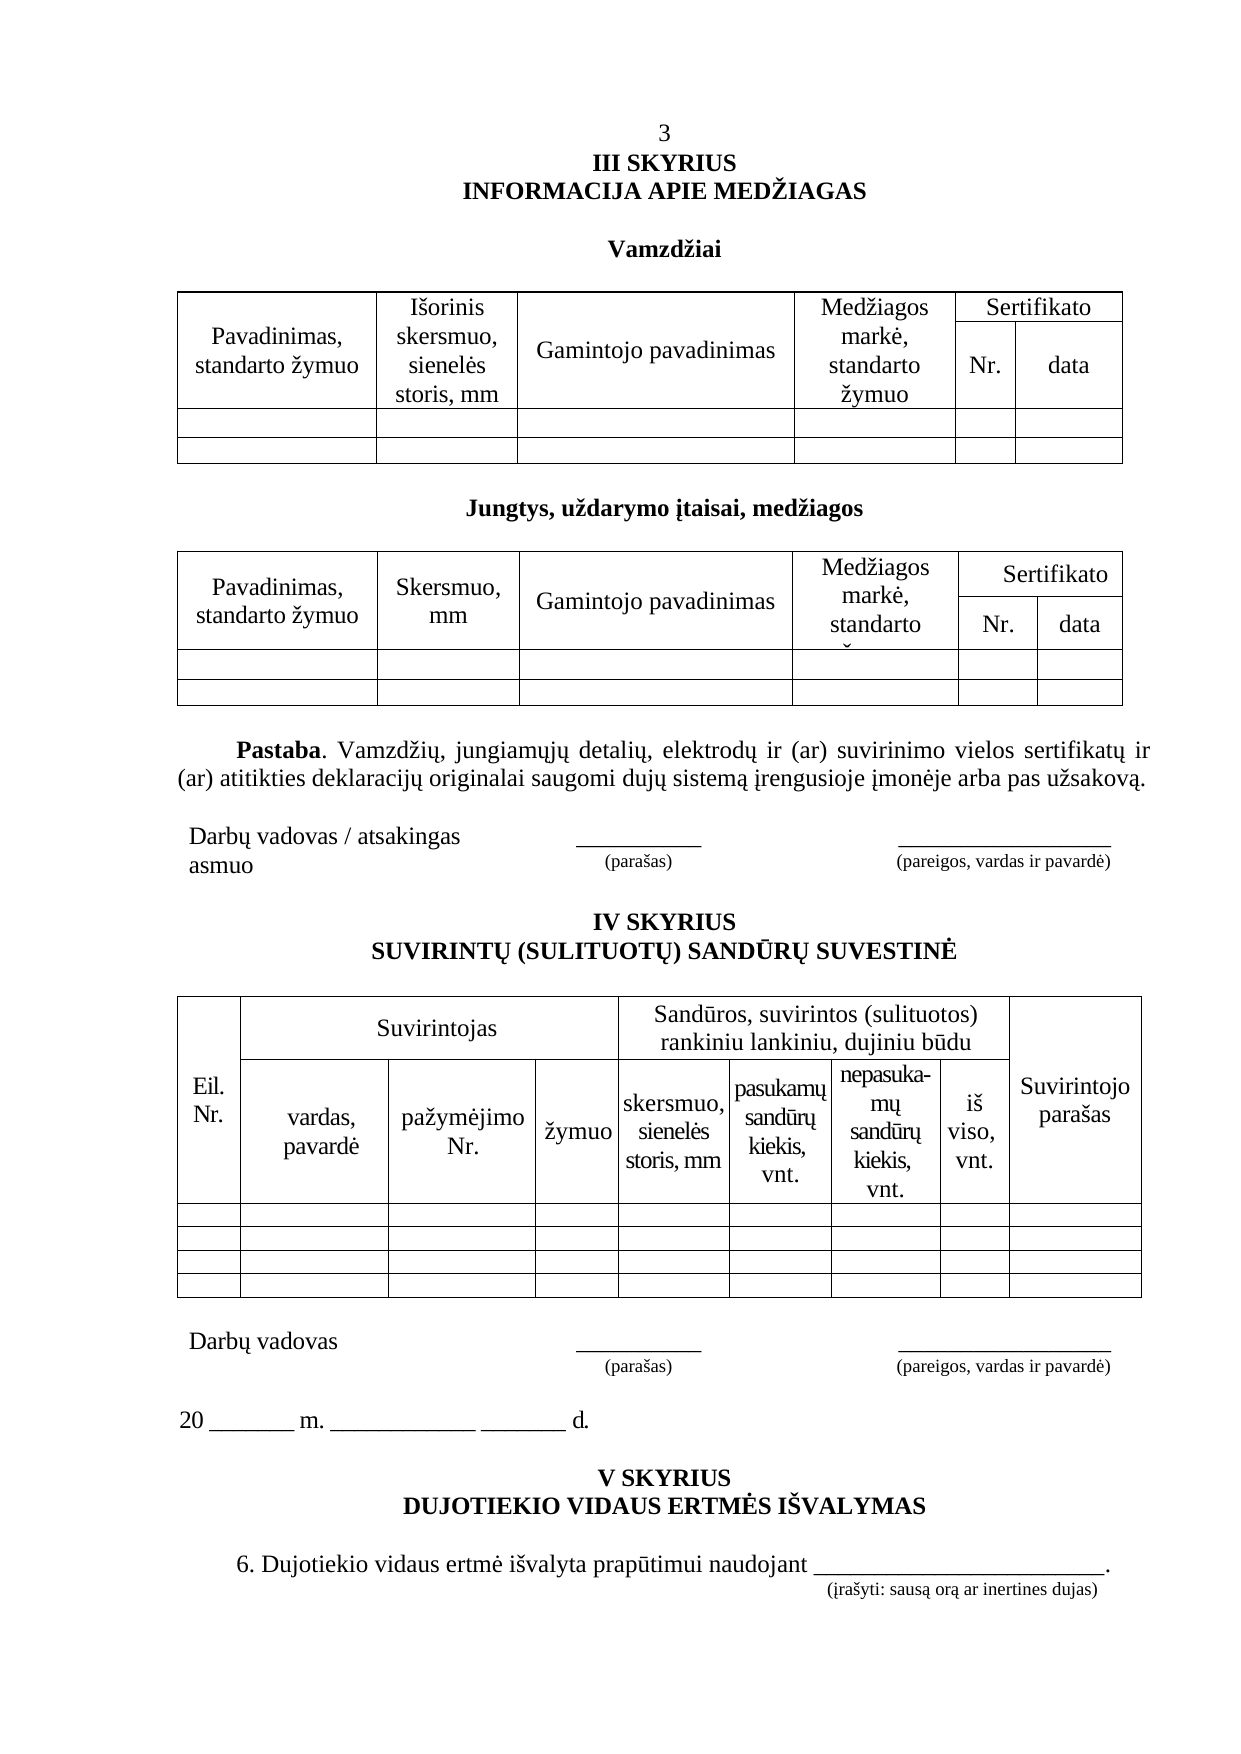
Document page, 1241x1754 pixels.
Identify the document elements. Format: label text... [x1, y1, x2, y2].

table_cell [520, 680, 792, 705]
table_header Pavadinimas, standarto žymuo [178, 293, 376, 407]
table_cell [518, 409, 794, 437]
table_cell [241, 1251, 388, 1273]
table_cell vardas, pavardė [241, 1060, 388, 1203]
table_cell [178, 1274, 240, 1297]
table_cell [941, 1251, 1009, 1273]
table_cell [1010, 1274, 1141, 1297]
text Vamzdžiai [177, 234, 1152, 263]
table_cell [1016, 409, 1122, 437]
table_cell [178, 1227, 240, 1250]
table_cell [178, 650, 377, 678]
table_cell [730, 1204, 831, 1226]
table_header _________________ (pareigos, vardas ir pavardė) [751, 821, 1122, 878]
text SUVIRINTŲ (SULITUOTŲ) SANDŪRŲ SUVESTINĖ [177, 936, 1152, 965]
table_cell [941, 1274, 1009, 1297]
table_cell [536, 1204, 618, 1226]
table_cell Nr. [956, 322, 1015, 407]
table_cell [959, 680, 1037, 705]
table_cell [389, 1251, 535, 1273]
table_cell [520, 650, 792, 678]
table_cell data [1016, 322, 1122, 407]
table_cell Nr. [959, 597, 1037, 649]
text Pastaba. Vamzdžių, jungiamųjų detalių, elektrodų ir (ar) suvirinimo vielos sertifikatų ir (ar) atitikties deklaracijų originalai saugomi dujų sistemą įrengusioje įmonėje arba pas užsakovą. [177, 735, 1152, 792]
table_cell žymuo [536, 1060, 618, 1203]
table_cell data [1038, 597, 1122, 649]
table_cell [1010, 1204, 1141, 1226]
table_header Eil. Nr. [178, 997, 240, 1203]
table_cell [959, 650, 1037, 678]
table_cell [536, 1274, 618, 1297]
text 6. Dujotiekio vidaus ertmė išvalyta prapūtimui naudojant . [177, 1549, 1152, 1578]
table_cell [956, 438, 1015, 463]
table_cell nepasuka-mų sandūrų kiekis, vnt. [832, 1060, 940, 1203]
table_cell [178, 409, 376, 437]
table_cell [730, 1227, 831, 1250]
table_cell [619, 1274, 729, 1297]
table_cell [832, 1227, 940, 1250]
table_header Skersmuo, mm [378, 552, 519, 649]
table_cell [956, 409, 1015, 437]
table_cell [619, 1204, 729, 1226]
table_cell [619, 1227, 729, 1250]
text IV SKYRIUS [177, 907, 1152, 936]
table_header Medžiagos markė, standarto žymuo [795, 293, 955, 407]
table_header Gamintojo pavadinimas [520, 552, 792, 649]
table_header Suvirintojo parašas [1010, 997, 1141, 1203]
table_cell [178, 1204, 240, 1226]
table_cell [832, 1204, 940, 1226]
table_cell [536, 1227, 618, 1250]
text INFORMACIJA APIE MEDŽIAGAS [177, 176, 1152, 205]
table_header Sandūros, suvirintos (sulituotos) rankiniu lankiniu, dujiniu būdu [619, 997, 1009, 1058]
table_cell [178, 680, 377, 705]
table_cell [241, 1204, 388, 1226]
table_cell [178, 1251, 240, 1273]
table_cell [941, 1204, 1009, 1226]
table_header Gamintojo pavadinimas [518, 293, 794, 407]
table_cell [619, 1251, 729, 1273]
table_cell [730, 1274, 831, 1297]
table_header Sertifikato [956, 293, 1122, 321]
table_cell pasukamų sandūrų kiekis, vnt. [730, 1060, 831, 1203]
table_header Medžiagos markė, standarto žymuo [793, 552, 958, 649]
table_cell [795, 409, 955, 437]
table_cell [793, 650, 958, 678]
table_cell [832, 1251, 940, 1273]
table_header Išorinis skersmuo, sienelės storis, mm [377, 293, 517, 407]
table_header Pavadinimas, standarto žymuo [178, 552, 377, 649]
text V SKYRIUS [177, 1463, 1152, 1491]
table_header Darbų vadovas [177, 1326, 526, 1376]
table_cell [730, 1251, 831, 1273]
table_cell [1038, 650, 1122, 678]
table_header Darbų vadovas / atsakingas asmuo [177, 821, 526, 878]
table_header __________ (parašas) [526, 821, 751, 878]
table_cell [378, 680, 519, 705]
table_cell [941, 1227, 1009, 1250]
table_cell [536, 1251, 618, 1273]
table_header __________ (parašas) [526, 1326, 751, 1376]
table_cell [1038, 680, 1122, 705]
table_cell [378, 650, 519, 678]
text 20 _______ m. ____________ _______ d. [179, 1405, 1152, 1434]
table_cell iš viso, vnt. [941, 1060, 1009, 1203]
table_cell [241, 1227, 388, 1250]
table_cell [1010, 1251, 1141, 1273]
table_header Sertifikato [959, 552, 1122, 596]
table_cell [1016, 438, 1122, 463]
table_cell [377, 438, 517, 463]
table_cell [178, 438, 376, 463]
table_cell [389, 1204, 535, 1226]
table_header _________________ (pareigos, vardas ir pavardė) [751, 1326, 1122, 1376]
table_cell [377, 409, 517, 437]
text DUJOTIEKIO VIDAUS ERTMĖS IŠVALYMAS [177, 1491, 1152, 1520]
text Jungtys, uždarymo įtaisai, medžiagos [177, 493, 1152, 522]
table_cell skersmuo, sienelės storis, mm [619, 1060, 729, 1203]
table_cell [793, 680, 958, 705]
table_cell [795, 438, 955, 463]
table_cell [389, 1274, 535, 1297]
text III SKYRIUS [177, 148, 1152, 176]
text (įrašyti: sausą orą ar inertines dujas) [177, 1578, 1152, 1599]
table_cell [1010, 1227, 1141, 1250]
table_cell pažymėjimo Nr. [389, 1060, 535, 1203]
table_cell [241, 1274, 388, 1297]
table_cell [389, 1227, 535, 1250]
table_cell [832, 1274, 940, 1297]
table_header Suvirintojas [241, 997, 618, 1058]
table_cell [518, 438, 794, 463]
